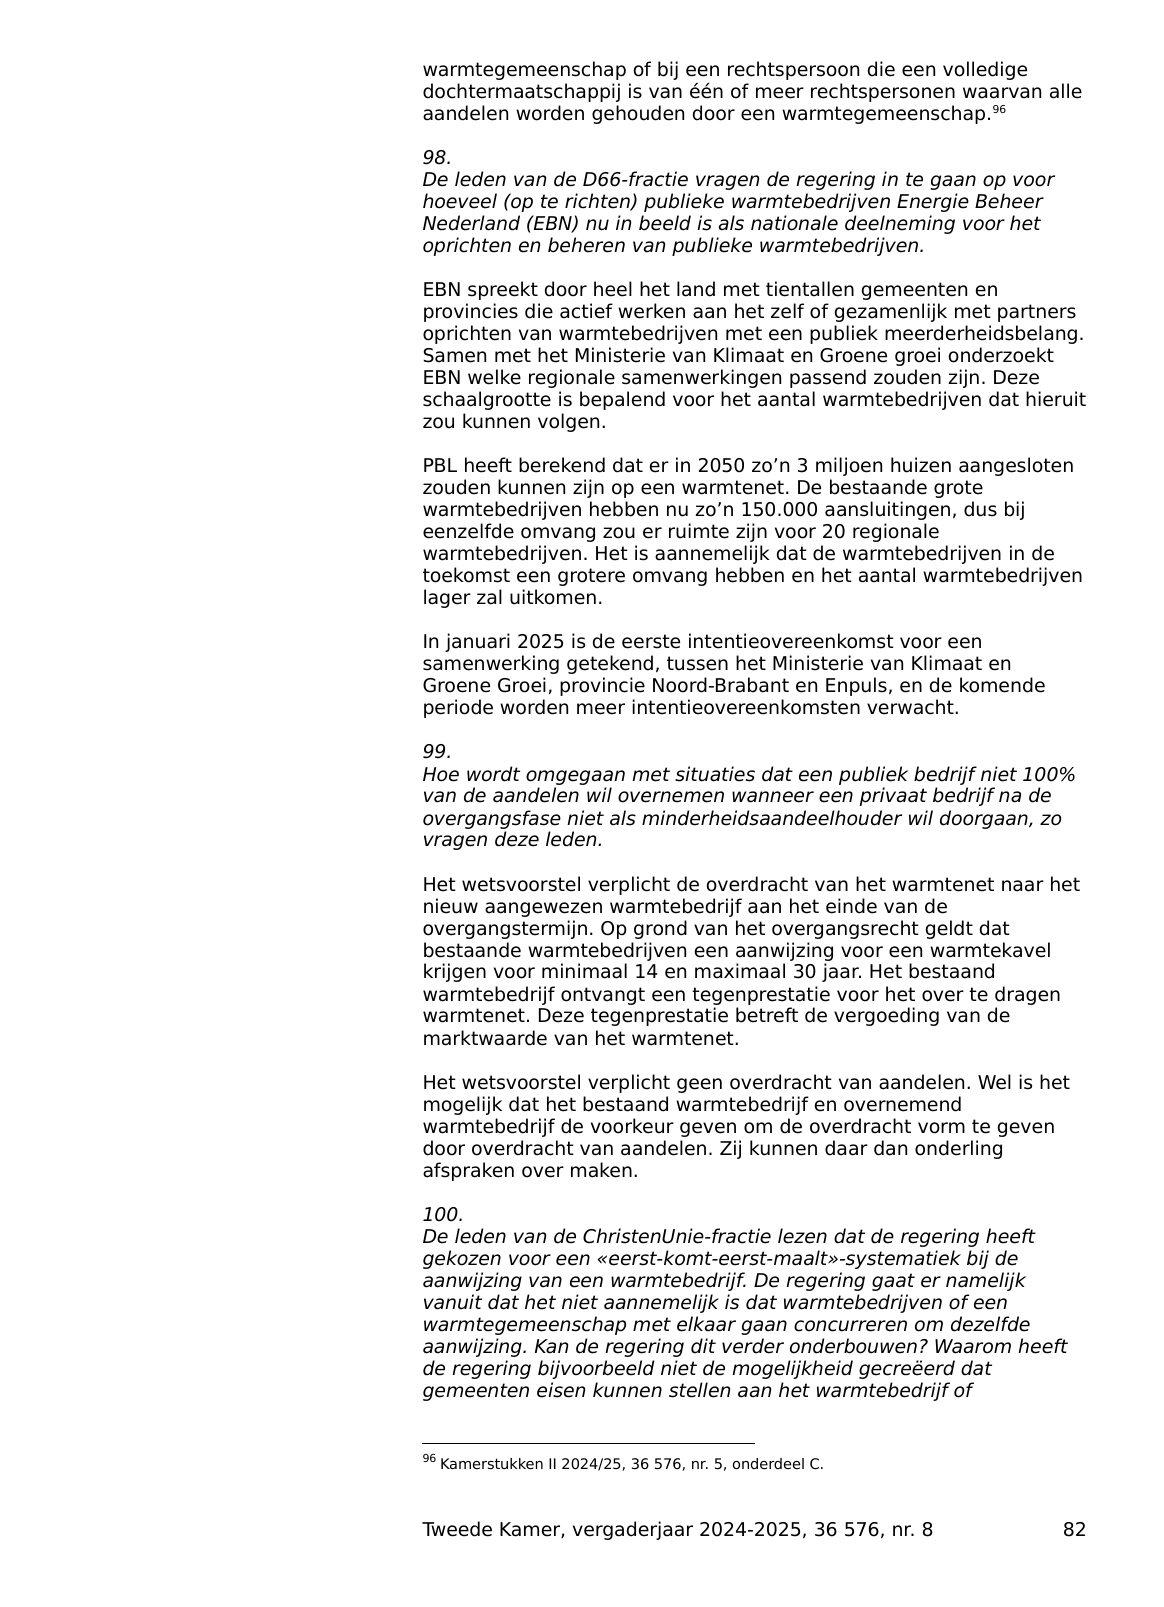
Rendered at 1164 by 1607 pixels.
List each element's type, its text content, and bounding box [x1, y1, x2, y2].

text 99. [422, 741, 1087, 763]
text De leden van de D66-fractie vragen de regering in te gaan op voor hoeveel (op te richten) publieke warmtebedrijven Energie Beheer Nederland (EBN) nu in beeld is als nationale deelneming voor het oprichten en beheren van publieke warmtebedrijven. [422, 169, 1087, 257]
text EBN spreekt door heel het land met tientallen gemeenten en provincies die actief werken aan het zelf of gezamenlijk met partners oprichten van warmtebedrijven met een publiek meerderheidsbelang. Samen met het Ministerie van Klimaat en Groene groei onderzoekt EBN welke regionale samenwerkingen passend zouden zijn. Deze schaalgrootte is bepalend voor het aantal warmtebedrijven dat hieruit zou kunnen volgen. [422, 279, 1087, 433]
text Hoe wordt omgegaan met situaties dat een publiek bedrijf niet 100% van de aandelen wil overnemen wanneer een privaat bedrijf na de overgangsfase niet als minderheidsaandeelhouder wil doorgaan, zo vragen deze leden. [422, 763, 1087, 851]
text Kamerstukken II 2024/25, 36 576, nr. 5, onderdeel C. [422, 1452, 1087, 1474]
text In januari 2025 is de eerste intentieovereenkomst voor een samenwerking getekend, tussen het Ministerie van Klimaat en Groene Groei, provincie Noord-Brabant en Enpuls, en de komende periode worden meer intentieovereenkomsten verwacht. [422, 631, 1087, 719]
text 100. [422, 1204, 1087, 1226]
text Het wetsvoorstel verplicht geen overdracht van aandelen. Wel is het mogelijk dat het bestaand warmtebedrijf en overnemend warmtebedrijf de voorkeur geven om de overdracht vorm te geven door overdracht van aandelen. Zij kunnen daar dan onderling afspraken over maken. [422, 1072, 1087, 1181]
text PBL heeft berekend dat er in 2050 zo’n 3 miljoen huizen aangesloten zouden kunnen zijn op een warmtenet. De bestaande grote warmtebedrijven hebben nu zo’n 150.000 aansluitingen, dus bij eenzelfde omvang zou er ruimte zijn voor 20 regionale warmtebedrijven. Het is aannemelijk dat de warmtebedrijven in de toekomst een grotere omvang hebben en het aantal warmtebedrijven lager zal uitkomen. [422, 455, 1087, 609]
text 98. [422, 147, 1087, 169]
text warmtegemeenschap of bij een rechtspersoon die een volledige dochtermaatschappij is van één of meer rechtspersonen waarvan alle aandelen worden gehouden door een warmtegemeenschap. [422, 59, 1087, 125]
text De leden van de ChristenUnie-fractie lezen dat de regering heeft gekozen voor een «eerst-komt-eerst-maalt»-systematiek bij de aanwijzing van een warmtebedrijf. De regering gaat er namelijk vanuit dat het niet aannemelijk is dat warmtebedrijven of een warmtegemeenschap met elkaar gaan concurreren om dezelfde aanwijzing. Kan de regering dit verder onderbouwen? Waarom heeft de regering bijvoorbeeld niet de mogelijkheid gecreëerd dat gemeenten eisen kunnen stellen aan het warmtebedrijf of [422, 1226, 1087, 1401]
text Het wetsvoorstel verplicht de overdracht van het warmtenet naar het nieuw aangewezen warmtebedrijf aan het einde van de overgangstermijn. Op grond van het overgangsrecht geldt dat bestaande warmtebedrijven een aanwijzing voor een warmtekavel krijgen voor minimaal 14 en maximaal 30 jaar. Het bestaand warmtebedrijf ontvangt een tegenprestatie voor het over te dragen warmtenet. Deze tegenprestatie betreft de vergoeding van de marktwaarde van het warmtenet. [422, 873, 1087, 1049]
